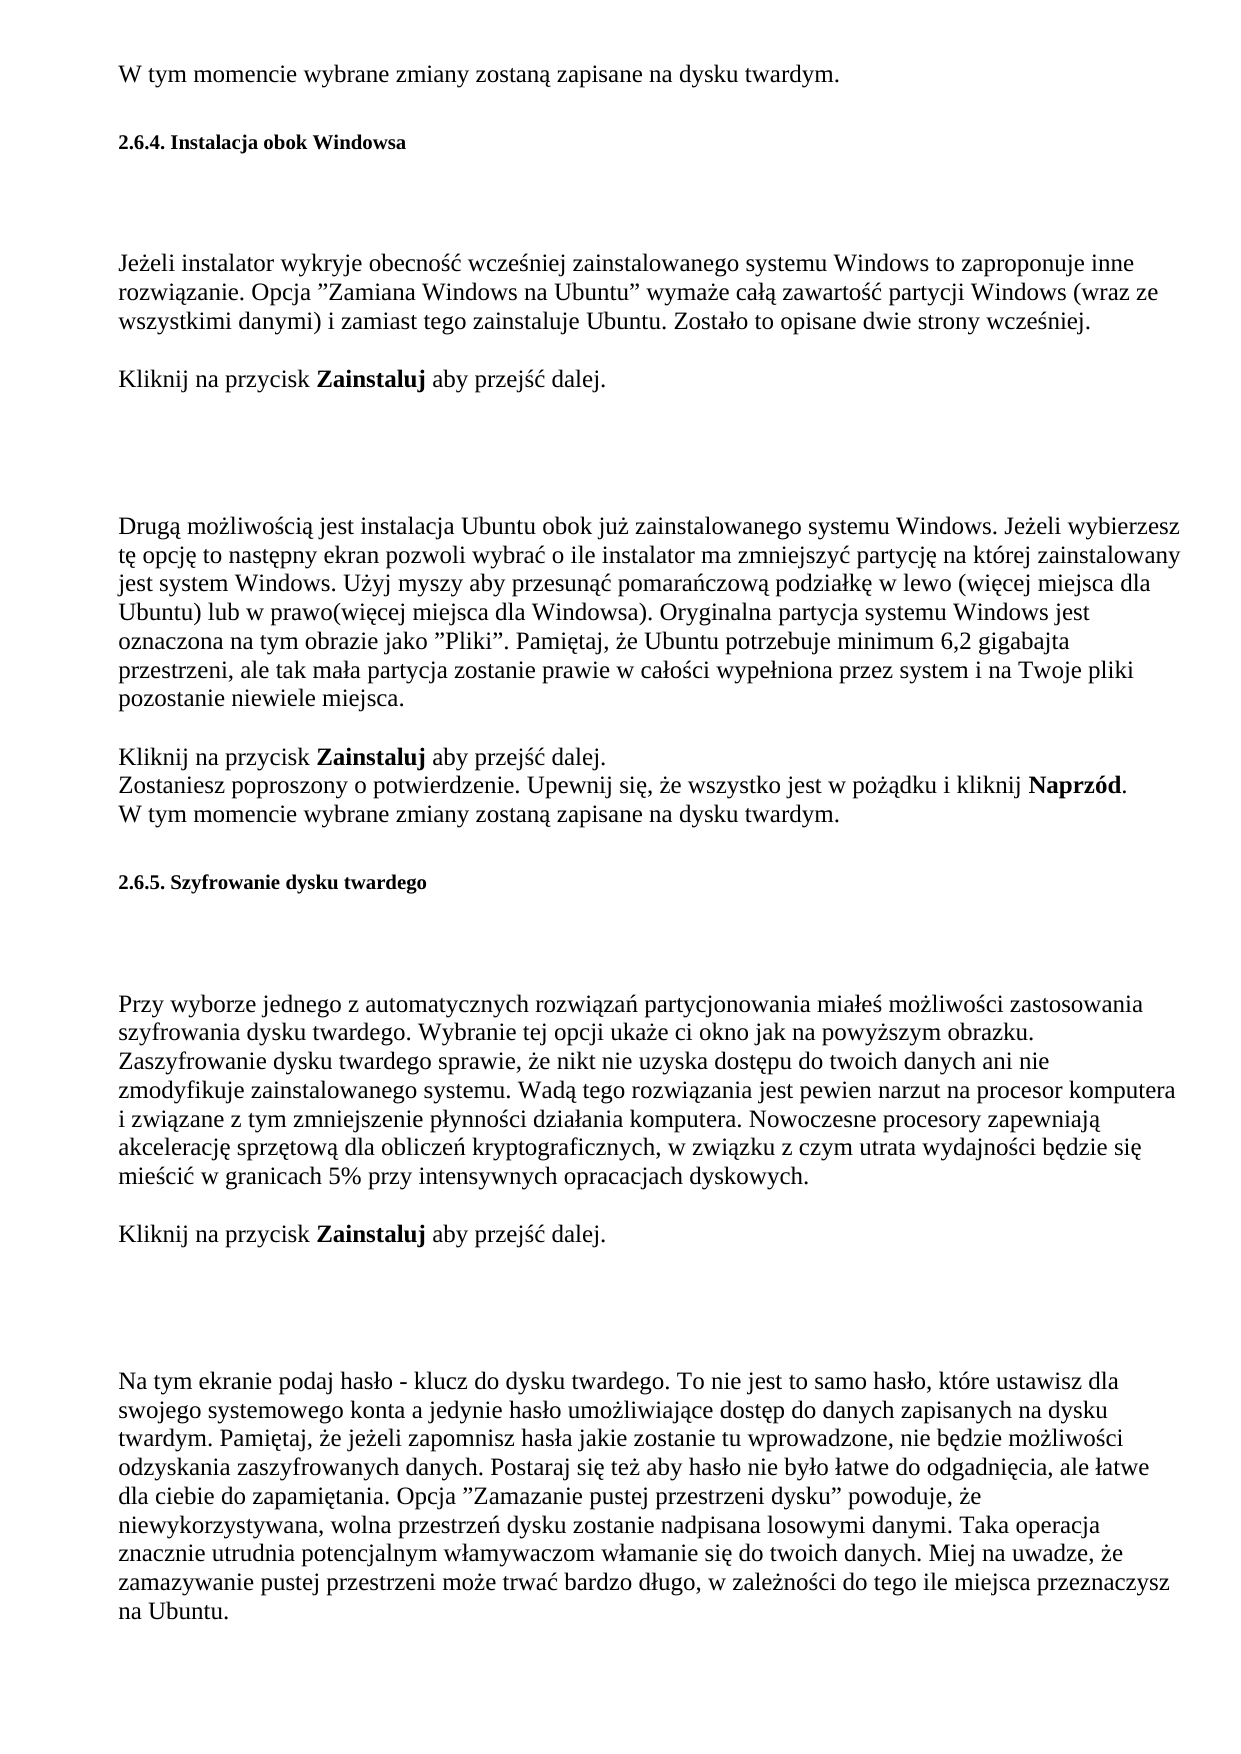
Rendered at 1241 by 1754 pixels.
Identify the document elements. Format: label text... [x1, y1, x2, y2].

text Na tym ekranie podaj hasło - klucz do dysku twardego. To nie jest to samo hasło, które ustawisz dla swojego systemowego konta a jedynie hasło umożliwiające dostęp do danych zapisanych na dysku twardym. Pamiętaj, że jeżeli zapomnisz hasła jakie zostanie tu wprowadzone, nie będzie możliwości odzyskania zaszyfrowanych danych. Postaraj się też aby hasło nie było łatwe do odgadnięcia, ale łatwe dla ciebie do zapamiętania. Opcja ”Zamazanie pustej przestrzeni dysku” powoduje, że niewykorzystywana, wolna przestrzeń dysku zostanie nadpisana losowymi danymi. Taka operacja znacznie utrudnia potencjalnym włamywaczom włamanie się do twoich danych. Miej na uwadze, że zamazywanie pustej przestrzeni może trwać bardzo długo, w zależności do tego ile miejsca przeznaczysz na Ubuntu. [118, 1366, 1181, 1625]
subtitle 2.6.5. Szyfrowanie dysku twardego [118, 870, 1181, 894]
text Kliknij na przycisk Zainstaluj aby przejść dalej. [118, 1219, 1181, 1248]
text W tym momencie wybrane zmiany zostaną zapisane na dysku twardym. [118, 59, 1181, 88]
text Kliknij na przycisk Zainstaluj aby przejść dalej. [118, 364, 1181, 393]
text Drugą możliwością jest instalacja Ubuntu obok już zainstalowanego systemu Windows. Jeżeli wybierzesz tę opcję to następny ekran pozwoli wybrać o ile instalator ma zmniejszyć partycję na której zainstalowany jest system Windows. Użyj myszy aby przesunąć pomarańczową podziałkę w lewo (więcej miejsca dla Ubuntu) lub w prawo(więcej miejsca dla Windowsa). Oryginalna partycja systemu Windows jest oznaczona na tym obrazie jako ”Pliki”. Pamiętaj, że Ubuntu potrzebuje minimum 6,2 gigabajta przestrzeni, ale tak mała partycja zostanie prawie w całości wypełniona przez system i na Twoje pliki pozostanie niewiele miejsca. [118, 511, 1181, 712]
text Kliknij na przycisk Zainstaluj aby przejść dalej. Zostaniesz poproszony o potwierdzenie. Upewnij się, że wszystko jest w pożądku i kliknij Naprzód. W tym momencie wybrane zmiany zostaną zapisane na dysku twardym. [118, 742, 1181, 828]
text Przy wyborze jednego z automatycznych rozwiązań partycjonowania miałeś możliwości zastosowania szyfrowania dysku twardego. Wybranie tej opcji ukaże ci okno jak na powyższym obrazku. Zaszyfrowanie dysku twardego sprawie, że nikt nie uzyska dostępu do twoich danych ani nie zmodyfikuje zainstalowanego systemu. Wadą tego rozwiązania jest pewien narzut na procesor komputera i związane z tym zmniejszenie płynności działania komputera. Nowoczesne procesory zapewniają akcelerację sprzętową dla obliczeń kryptograficznych, w związku z czym utrata wydajności będzie się mieścić w granicach 5% przy intensywnych opracacjach dyskowych. [118, 989, 1181, 1190]
text Jeżeli instalator wykryje obecność wcześniej zainstalowanego systemu Windows to zaproponuje inne rozwiązanie. Opcja ”Zamiana Windows na Ubuntu” wymaże całą zawartość partycji Windows (wraz ze wszystkimi danymi) i zamiast tego zainstaluje Ubuntu. Zostało to opisane dwie strony wcześniej. [118, 248, 1181, 335]
subtitle 2.6.4. Instalacja obok Windowsa [118, 130, 1181, 154]
